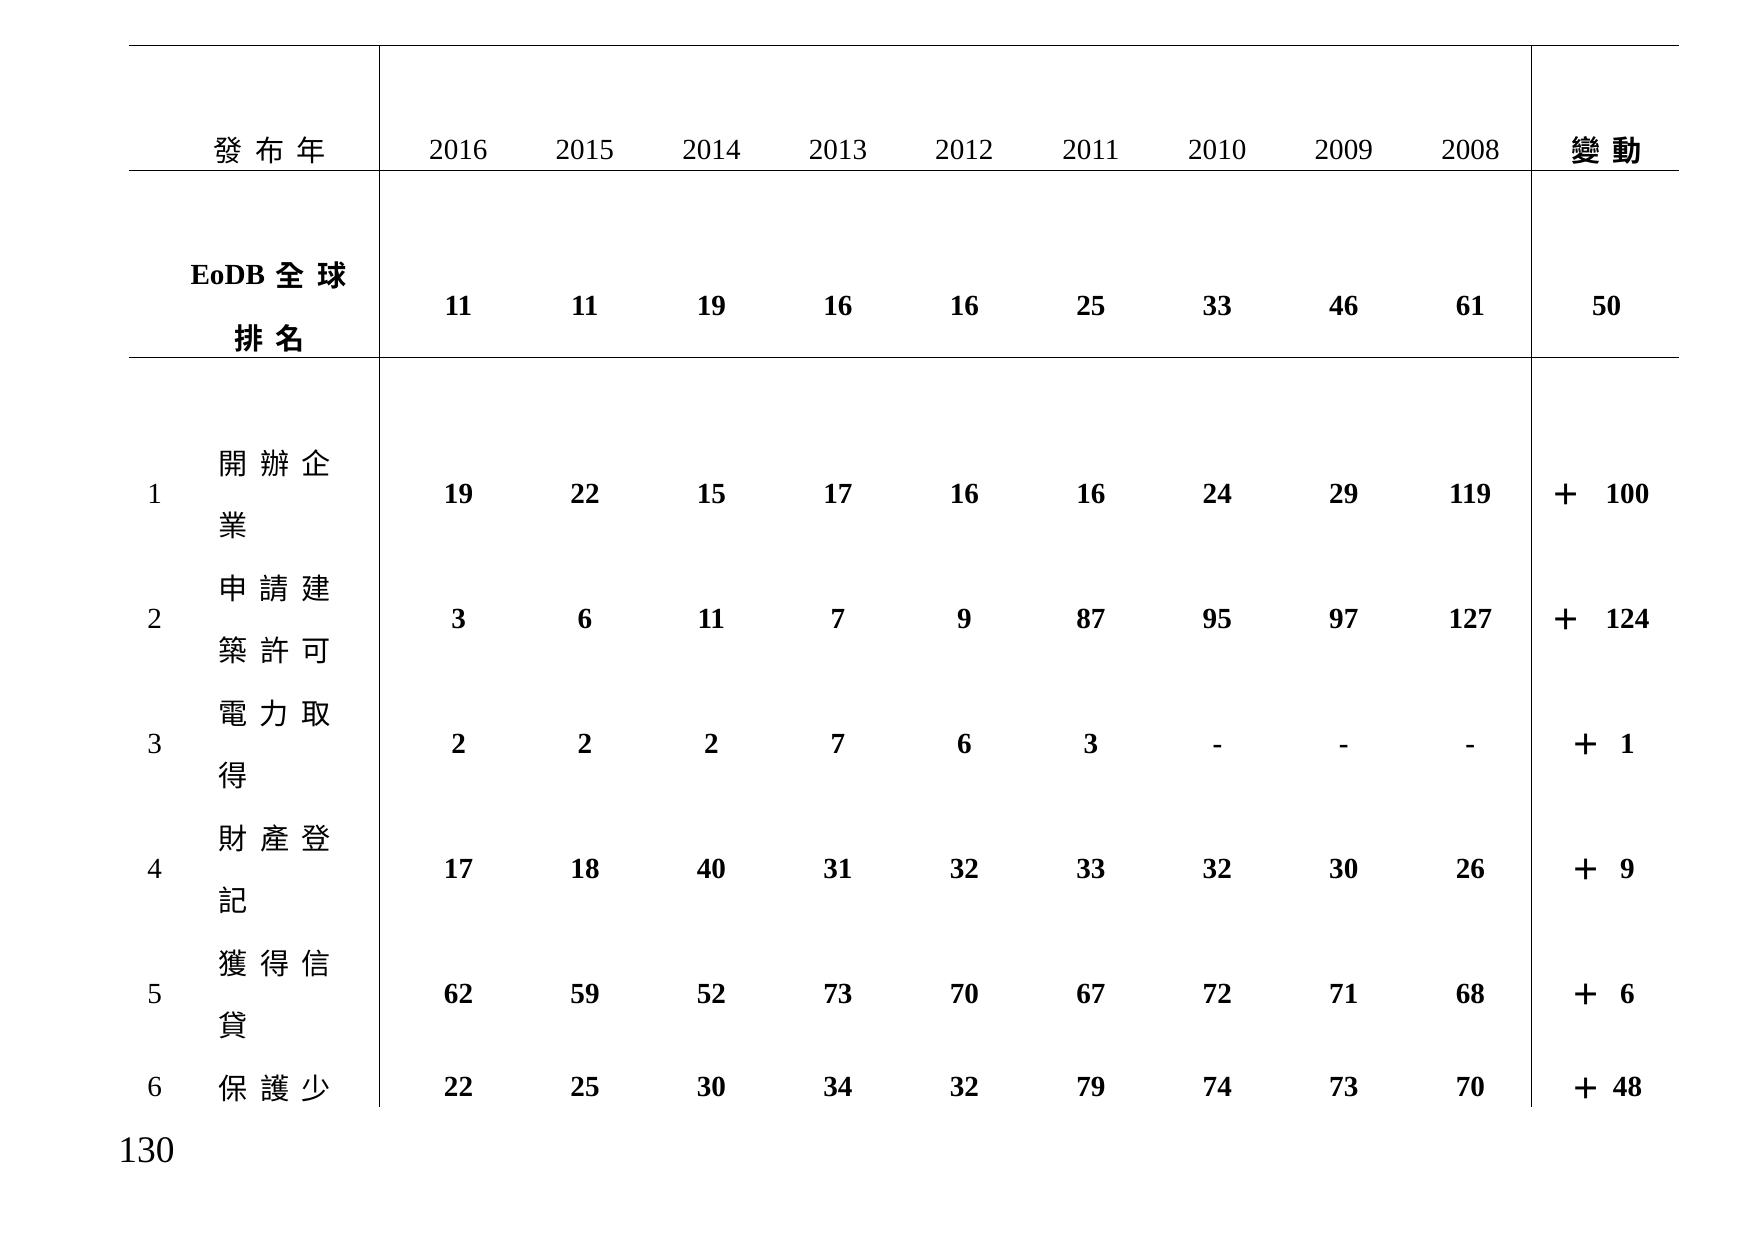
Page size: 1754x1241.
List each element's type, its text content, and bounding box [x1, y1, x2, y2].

table_cell 32 [1147, 795, 1275, 920]
table_cell 財產登記 [180, 795, 379, 920]
table_cell 保護少 [180, 1045, 379, 1107]
table_cell 2 [380, 670, 507, 795]
table_cell 87 [1019, 545, 1147, 670]
table_cell 11 [380, 171, 507, 357]
table_cell 1 [129, 358, 180, 545]
table_header 變動 [1532, 46, 1679, 170]
table_cell 2012 [891, 46, 1019, 170]
table_cell 61 [1403, 171, 1531, 357]
table_cell 22 [380, 1045, 507, 1107]
table_cell 7 [764, 545, 891, 670]
table_cell 72 [1147, 920, 1275, 1045]
table_cell 32 [891, 1045, 1019, 1107]
table_cell 70 [1403, 1045, 1531, 1107]
table_cell 9 [891, 545, 1019, 670]
table_cell 開辦企業 [180, 358, 379, 545]
table_cell 73 [764, 920, 891, 1045]
table_cell 40 [635, 795, 763, 920]
table_cell 11 [508, 171, 635, 357]
table_cell ＋1 [1532, 670, 1679, 795]
table_cell 127 [1403, 545, 1531, 670]
table_cell - [1275, 670, 1403, 795]
table_cell 74 [1147, 1045, 1275, 1107]
table_cell 16 [764, 171, 891, 357]
table_cell 17 [380, 795, 507, 920]
table_cell 52 [635, 920, 763, 1045]
table_cell 29 [1275, 358, 1403, 545]
table_cell EoDB全球排名 [129, 171, 379, 357]
table_cell 11 [635, 545, 763, 670]
table_cell 19 [635, 171, 763, 357]
table_cell 4 [129, 795, 180, 920]
table_cell 6 [129, 1045, 180, 1107]
table_cell 3 [129, 670, 180, 795]
table_cell 15 [635, 358, 763, 545]
table_cell 95 [1147, 545, 1275, 670]
table_cell ＋124 [1532, 545, 1679, 670]
table_cell 59 [508, 920, 635, 1045]
table_cell 22 [508, 358, 635, 545]
table_cell 70 [891, 920, 1019, 1045]
table_cell 30 [635, 1045, 763, 1107]
table_cell 2013 [764, 46, 891, 170]
table_cell ＋9 [1532, 795, 1679, 920]
table_cell 2 [635, 670, 763, 795]
table_cell 25 [1019, 171, 1147, 357]
table_cell 46 [1275, 171, 1403, 357]
table_cell - [1147, 670, 1275, 795]
table_cell 2015 [508, 46, 635, 170]
table_cell ＋48 [1532, 1045, 1679, 1107]
table_cell 獲得信貸 [180, 920, 379, 1045]
table_cell 3 [380, 545, 507, 670]
table_cell 73 [1275, 1045, 1403, 1107]
table_cell 26 [1403, 795, 1531, 920]
table_cell ＋100 [1532, 358, 1679, 545]
table_cell 67 [1019, 920, 1147, 1045]
table_cell 3 [1019, 670, 1147, 795]
table_cell 2 [129, 545, 180, 670]
table_cell 18 [508, 795, 635, 920]
table_cell - [1403, 670, 1531, 795]
table_cell 33 [1147, 171, 1275, 357]
table_cell 電力取得 [180, 670, 379, 795]
table_cell 30 [1275, 795, 1403, 920]
table_cell 68 [1403, 920, 1531, 1045]
table_cell 79 [1019, 1045, 1147, 1107]
table_cell 50 [1532, 171, 1679, 357]
table_cell 2016 [380, 46, 507, 170]
table_cell 16 [1019, 358, 1147, 545]
table_cell 6 [508, 545, 635, 670]
table_cell 33 [1019, 795, 1147, 920]
table_cell 6 [891, 670, 1019, 795]
table_cell 發布年 [129, 46, 379, 170]
table_cell 17 [764, 358, 891, 545]
table_cell 16 [891, 171, 1019, 357]
table_cell 24 [1147, 358, 1275, 545]
table_cell ＋6 [1532, 920, 1679, 1045]
table_cell 62 [380, 920, 507, 1045]
table_cell 2 [508, 670, 635, 795]
table_cell 7 [764, 670, 891, 795]
table_cell 2008 [1403, 46, 1531, 170]
table_cell 2014 [635, 46, 763, 170]
table_cell 申請建築許可 [180, 545, 379, 670]
table_cell 16 [891, 358, 1019, 545]
table_cell 2011 [1019, 46, 1147, 170]
table_cell 25 [508, 1045, 635, 1107]
table_cell 2010 [1147, 46, 1275, 170]
table_cell 34 [764, 1045, 891, 1107]
table_cell 19 [380, 358, 507, 545]
table_cell 71 [1275, 920, 1403, 1045]
table_cell 97 [1275, 545, 1403, 670]
table_cell 119 [1403, 358, 1531, 545]
table_cell 2009 [1275, 46, 1403, 170]
table_cell 32 [891, 795, 1019, 920]
table_cell 5 [129, 920, 180, 1045]
table_cell 31 [764, 795, 891, 920]
